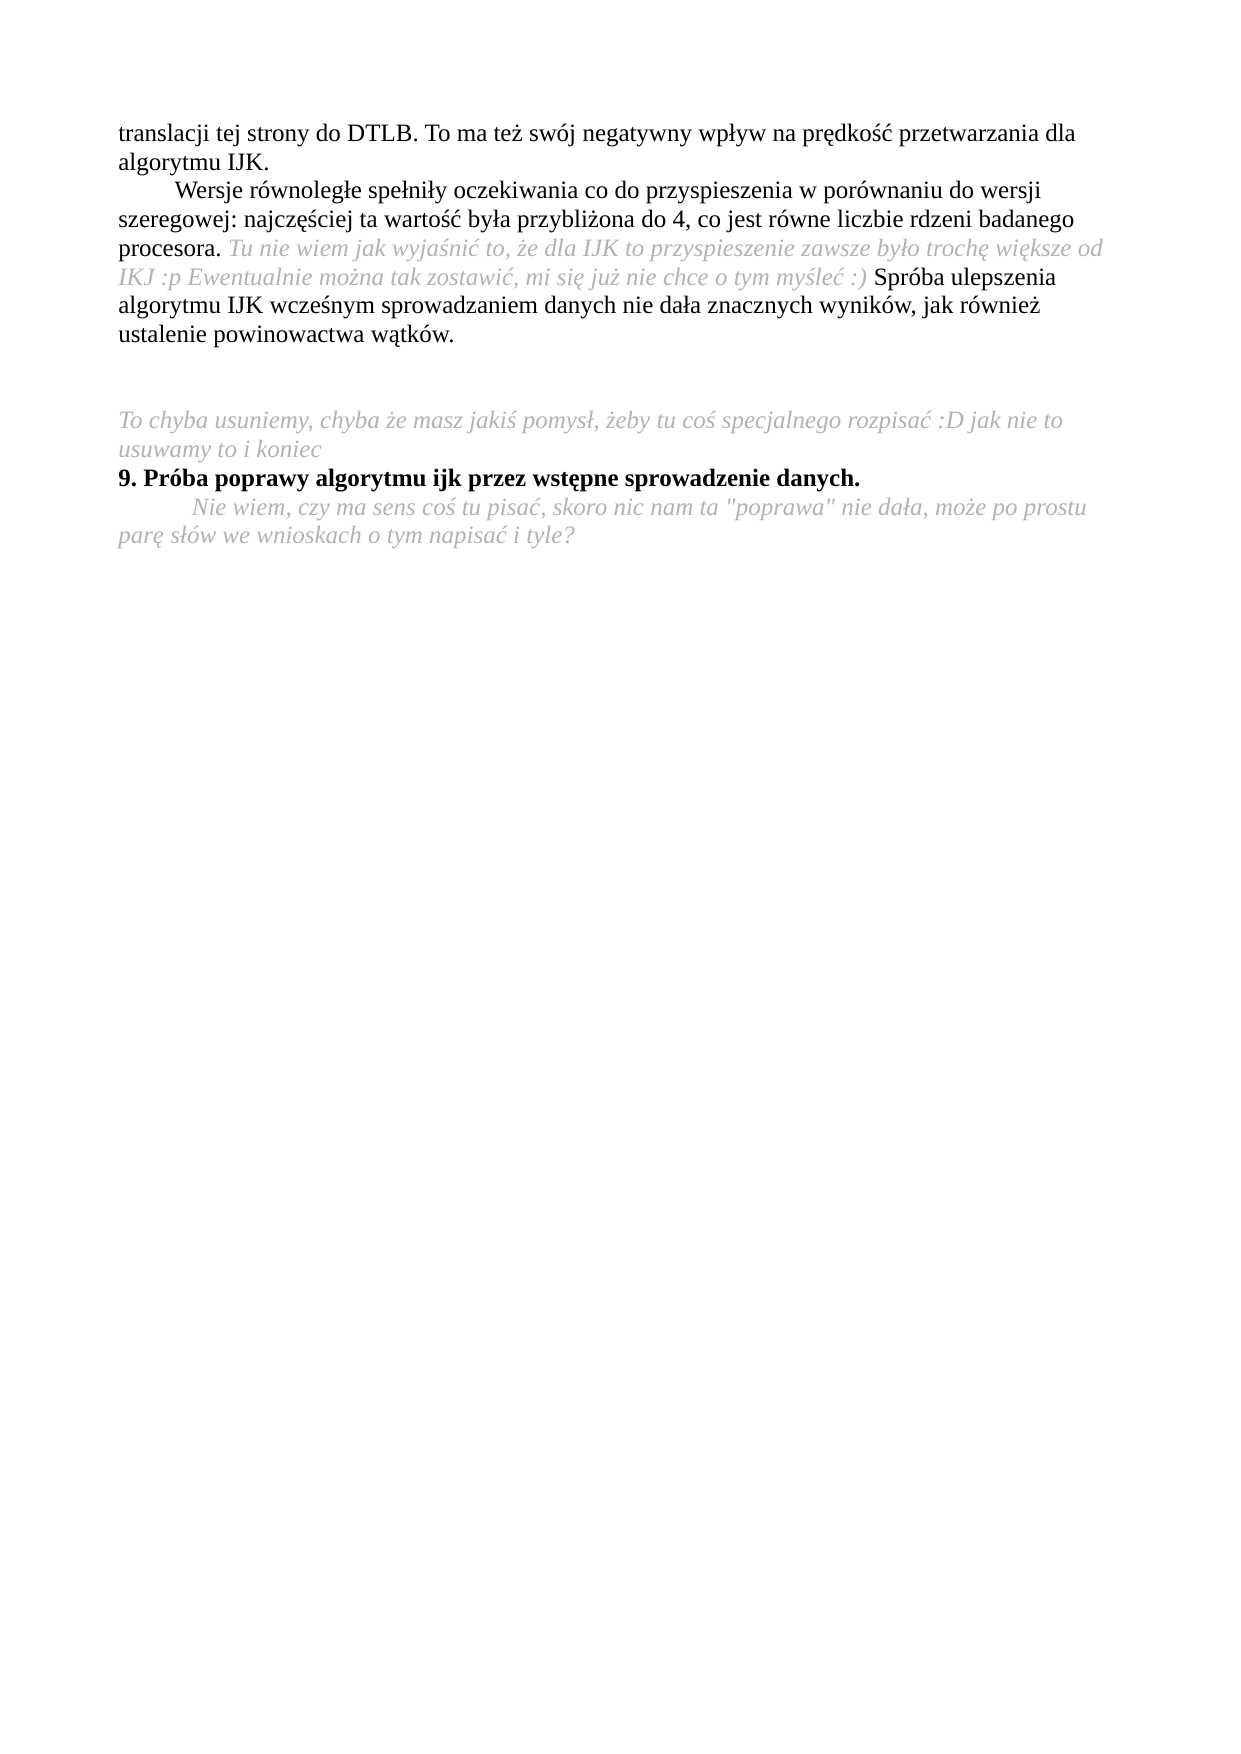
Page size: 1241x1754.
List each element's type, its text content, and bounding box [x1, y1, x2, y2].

text Wersje równoległe spełniły oczekiwania co do przyspieszenia w porównaniu do wersji szeregowej: najczęściej ta wartość była przybliżona do 4, co jest równe liczbie rdzeni badanego procesora. Tu nie wiem jak wyjaśnić to, że dla IJK to przyspieszenie zawsze było trochę większe od IKJ :p Ewentualnie można tak zostawić, mi się już nie chce o tym myśleć :) Spróba ulepszenia algorytmu IJK wcześnym sprowadzaniem danych nie dała znacznych wyników, jak również ustalenie powinowactwa wątków. [118, 176, 1122, 348]
text translacji tej strony do DTLB. To ma też swój negatywny wpływ na prędkość przetwarzania dla algorytmu IJK. [118, 118, 1122, 176]
text To chyba usuniemy, chyba że masz jakiś pomysł, żeby tu coś specjalnego rozpisać :D jak nie to usuwamy to i koniec [118, 406, 1122, 463]
text Nie wiem, czy ma sens coś tu pisać, skoro nic nam ta "poprawa" nie dała, może po prostu parę słów we wnioskach o tym napisać i tyle? [118, 492, 1122, 549]
text 9. Próba poprawy algorytmu ijk przez wstępne sprowadzenie danych. [118, 463, 1122, 492]
